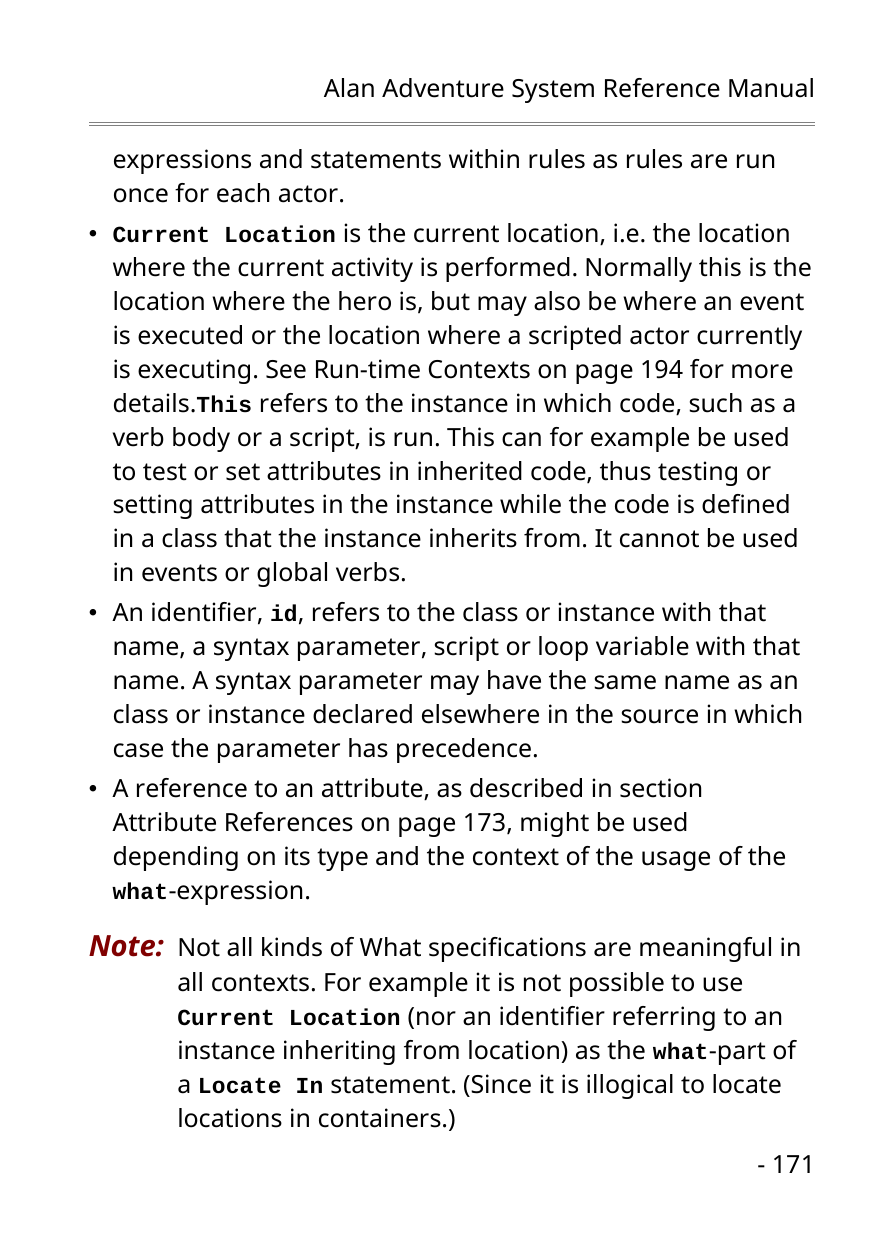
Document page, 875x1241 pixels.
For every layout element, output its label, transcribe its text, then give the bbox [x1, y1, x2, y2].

list A reference to an attribute, as described in section Attribute References on page 136, might be used depending on its type and the context of the usage of the what-expression. [88, 771, 815, 907]
list An identifier, id, refers to the class or instance with that name, a syntax parameter, script or loop variable with that name. A syntax parameter may have the same name as an class or instance declared elsewhere in the source in which case the parameter has precedence. [88, 595, 815, 765]
list expressions and statements within rules as rules are run once for each actor. [88, 142, 815, 210]
list Current Location is the current location, i.e. the location where the cur­rent activity is performed. Normally this is the location where the hero is, but may also be where an event is executed or the location where a scripted actor currently is executing. See Run-time Contexts on page 155 for more details.This refers to the instance in which code, such as a verb body or a script, is run. This can for example be used to test or set attributes in inherited code, thus testing or setting attributes in the instance while the code is defined in a class that the instance inherits from. It cannot be used in events or global verbs. [88, 216, 815, 589]
list Not all kinds of What specifications are meaningful in all contexts. For example it is not possible to use Current Location (nor an identifier referring to an instance inheriting from location) as the what-part of a Locate In statement. (Since it is illogical to locate locations in containers.) [88, 925, 815, 1134]
